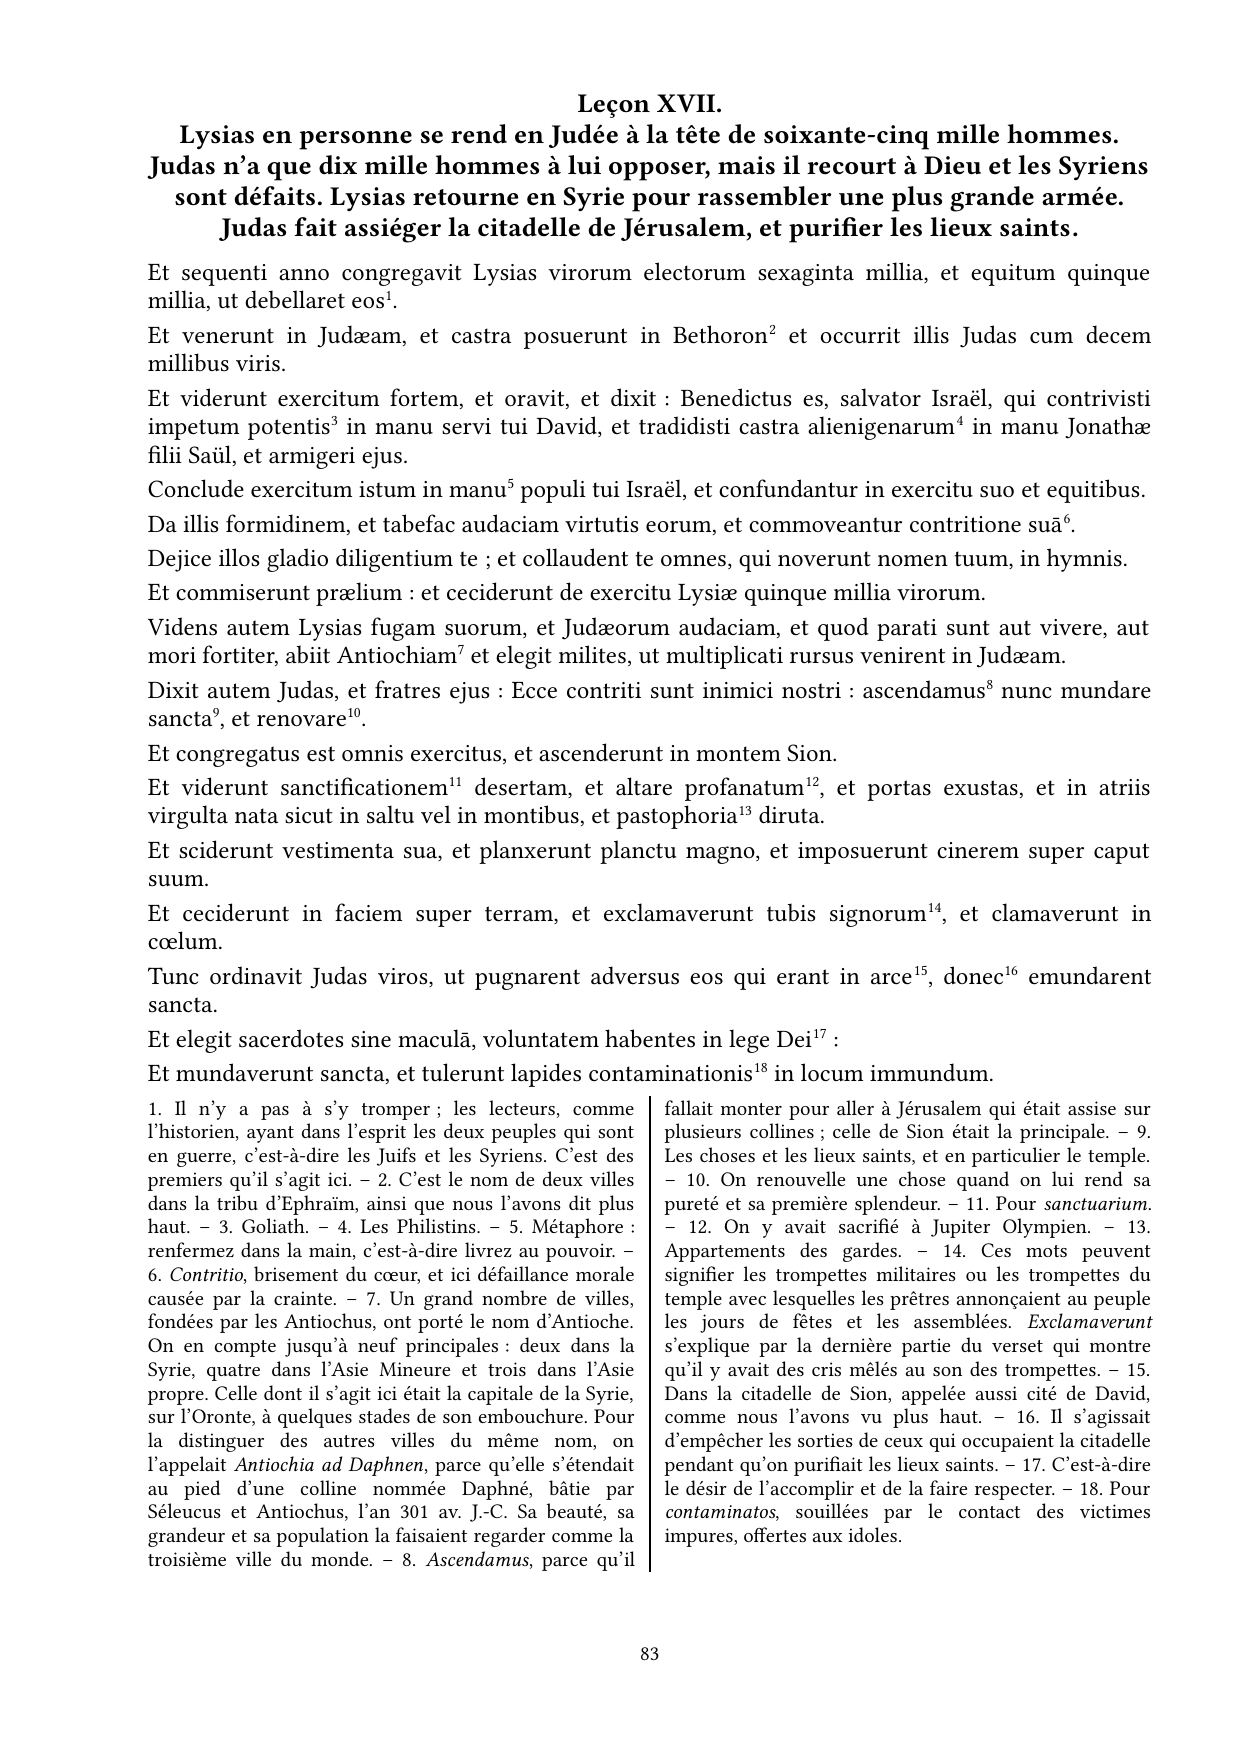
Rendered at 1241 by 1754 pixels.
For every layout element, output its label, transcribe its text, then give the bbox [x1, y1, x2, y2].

text Tunc ordinavit Judas viros, ut pugnarent adversus eos qui erant in arce15, donec16 emundarent sancta. [148, 962, 1152, 1019]
text Leçon XVII. Lysias en personne se rend en Judée à la tête de soixante-cinq mille hommes. Judas n’a que dix mille hommes à lui opposer, mais il recourt à Dieu et les Syriens sont défaits. Lysias retourne en Syrie pour rassembler une plus grande armée. Judas fait assiéger la citadelle de Jérusalem, et purifier les lieux saints. [148, 88, 1152, 243]
text Conclude exercitum istum in manu5 populi tui Israël, et confundantur in exercitu suo et equitibus. [148, 475, 1152, 504]
text Et ceciderunt in faciem super terram, et exclamaverunt tubis signorum14, et clamaverunt in cœlum. [148, 899, 1152, 956]
text Videns autem Lysias fugam suorum, et Judæorum audaciam, et quod parati sunt aut vivere, aut mori fortiter, abiit Antiochiam7 et elegit milites, ut multiplicati rursus venirent in Judæam. [148, 613, 1152, 670]
text Et viderunt sanctificationem11 desertam, et altare profanatum12, et portas exustas, et in atriis virgulta nata sicut in saltu vel in montibus, et pastophoria13 diruta. [148, 773, 1152, 830]
text fallait monter pour aller à Jérusalem qui était assise sur plusieurs collines ; celle de Sion était la principale. – 9. Les choses et les lieux saints, et en particulier le temple. – 10. On renouvelle une chose quand on lui rend sa pureté et sa première splendeur. – 11. Pour sanctuarium. – 12. On y avait sacrifié à Jupiter Olympien. – 13. Appartements des gardes. – 14. Ces mots peuvent signifier les trompettes militaires ou les trompettes du temple avec lesquelles les prêtres annonçaient au peuple les jours de fêtes et les assemblées. Exclamaverunt s’explique par la dernière partie du verset qui montre qu’il y avait des cris mêlés au son des trompettes. – 15. Dans la citadelle de Sion, appelée aussi cité de David, comme nous l’avons vu plus haut. – 16. Il s’agissait d’empêcher les sorties de ceux qui occupaient la citadelle pendant qu’on purifiait les lieux saints. – 17. C’est-à-dire le désir de l’accomplir et de la faire respecter. – 18. Pour contaminatos, souillées par le contact des victimes impures, offertes aux idoles. [664, 1096, 1152, 1548]
text Et elegit sacerdotes sine maculā, voluntatem habentes in lege Dei17 : [148, 1024, 1152, 1053]
text Da illis formidinem, et tabefac audaciam virtutis eorum, et commoveantur contritione suā6. [148, 509, 1152, 538]
text Dixit autem Judas, et fratres ejus : Ecce contriti sunt inimici nostri : ascendamus8 nunc mundare sancta9, et renovare10. [148, 676, 1152, 733]
text Et sciderunt vestimenta sua, et planxerunt planctu magno, et imposuerunt cinerem super caput suum. [148, 836, 1152, 893]
text Et sequenti anno congregavit Lysias virorum electorum sexaginta millia, et equitum quinque millia, ut debellaret eos1. [148, 258, 1152, 315]
text Et mundaverunt sancta, et tulerunt lapides contaminationis18 in locum immundum. [148, 1059, 1152, 1087]
text Dejice illos gladio diligentium te ; et collaudent te omnes, qui noverunt nomen tuum, in hymnis. [148, 544, 1152, 572]
text 1. Il n’y a pas à s’y tromper ; les lecteurs, comme l’historien, ayant dans l’esprit les deux peuples qui sont en guerre, c’est-à-dire les Juifs et les Syriens. C’est des premiers qu’il s’agit ici. – 2. C’est le nom de deux villes dans la tribu d’Ephraïm, ainsi que nous l’avons dit plus haut. – 3. Goliath. – 4. Les Philistins. – 5. Métaphore : renfermez dans la main, c’est-à-dire livrez au pouvoir. – 6. Contritio, brisement du cœur, et ici défaillance morale causée par la crainte. – 7. Un grand nombre de villes, fondées par les Antiochus, ont porté le nom d’Antioche. On en compte jusqu’à neuf principales : deux dans la Syrie, quatre dans l’Asie Mineure et trois dans l’Asie propre. Celle dont il s’agit ici était la capitale de la Syrie, sur l’Oronte, à quelques stades de son embouchure. Pour la distinguer des autres villes du même nom, on l’appelait Antiochia ad Daphnen, parce qu’elle s’étendait au pied d’une colline nommée Daphné, bâtie par Séleucus et Antiochus, l’an 301 av. J.-C. Sa beauté, sa grandeur et sa population la faisaient regarder comme la troisième ville du monde. – 8. Ascendamus, parce qu’il [148, 1096, 635, 1571]
text Et viderunt exercitum fortem, et oravit, et dixit : Benedictus es, salvator Israël, qui contrivisti impetum potentis3 in manu servi tui David, et tradidisti castra alienigenarum4 in manu Jonathæ filii Saül, et armigeri ejus. [148, 384, 1152, 469]
text Et venerunt in Judæam, et castra posuerunt in Bethoron2 et occurrit illis Judas cum decem millibus viris. [148, 321, 1152, 378]
text Et congregatus est omnis exercitus, et ascenderunt in montem Sion. [148, 738, 1152, 767]
text Et commiserunt prælium : et ceciderunt de exercitu Lysiæ quinque millia virorum. [148, 578, 1152, 607]
